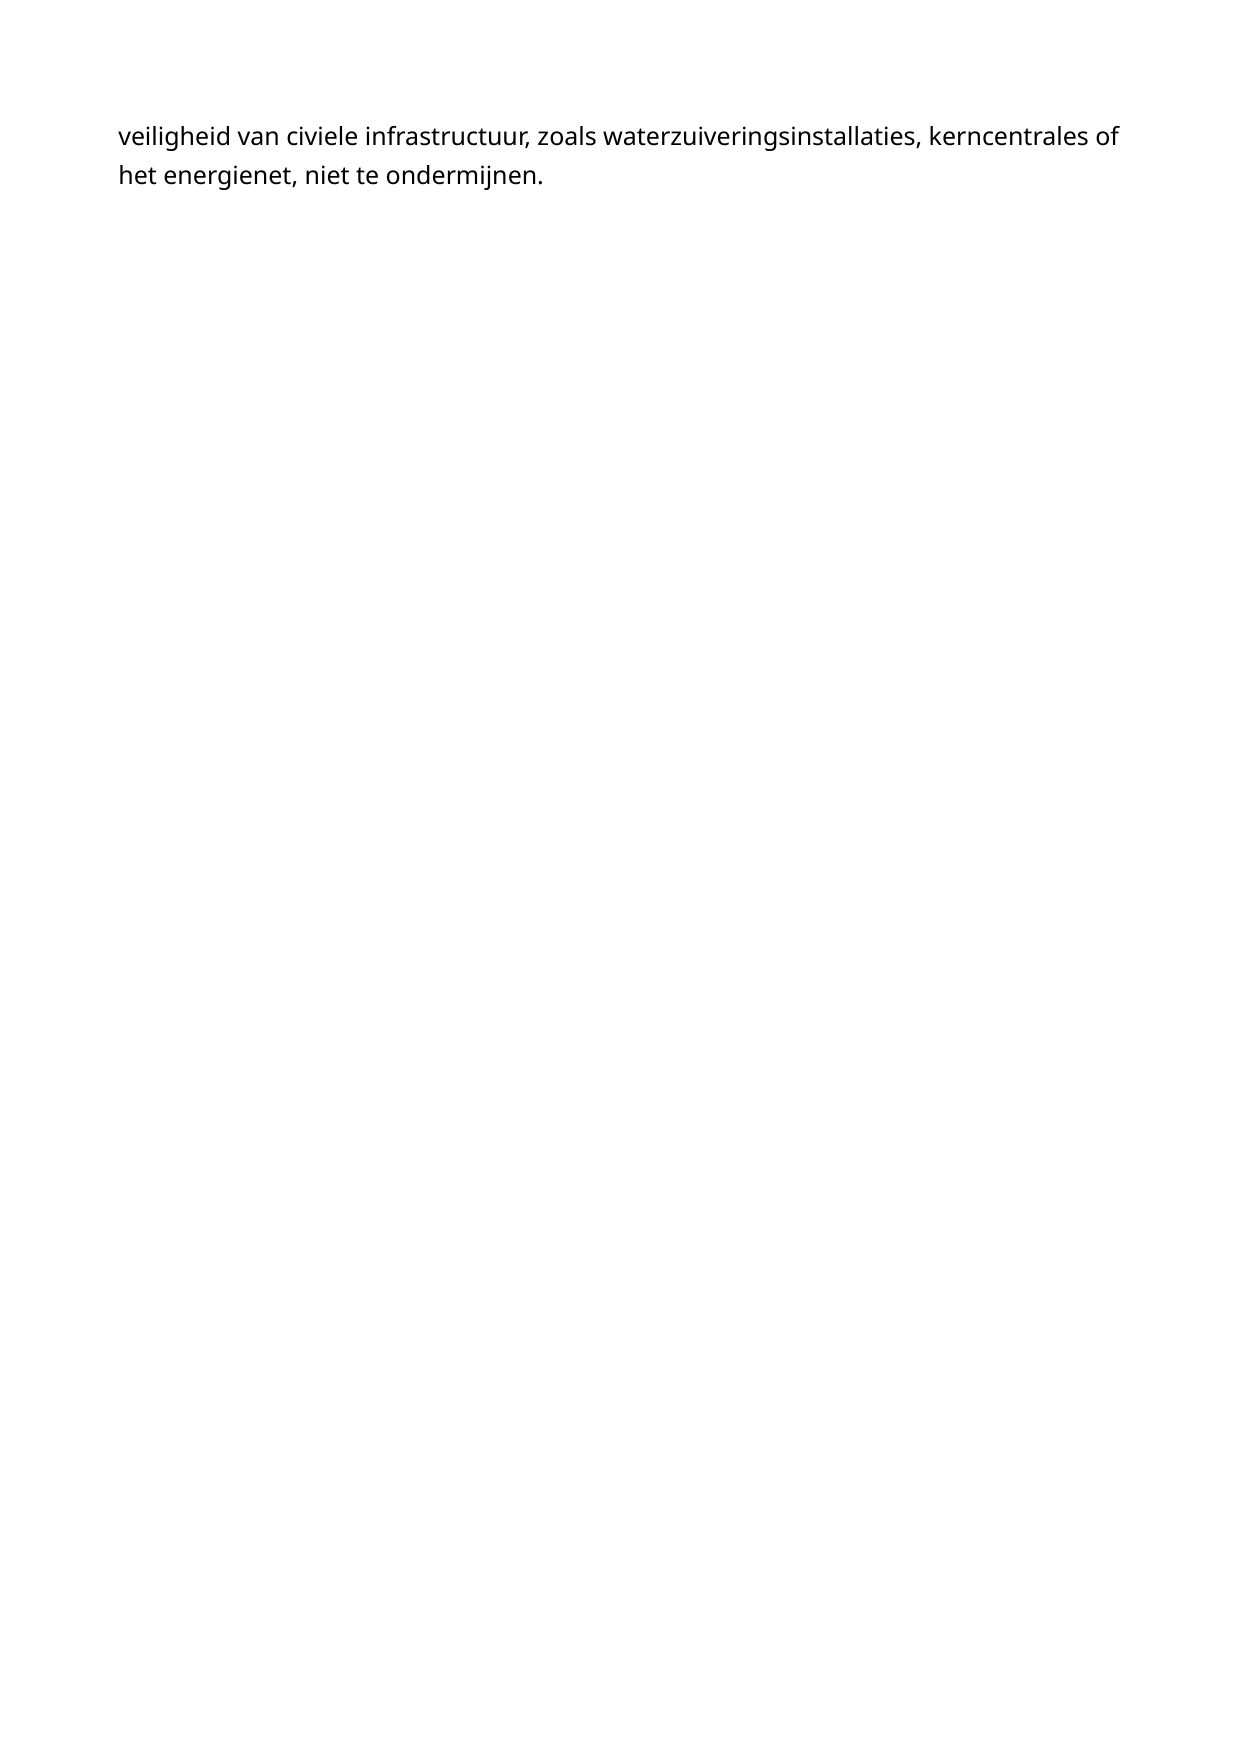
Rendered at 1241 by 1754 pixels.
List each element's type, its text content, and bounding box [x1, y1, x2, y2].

text veiligheid van civiele infrastructuur, zoals waterzuiveringsinstallaties, kerncentrales of het energienet, niet te ondermijnen. [118, 118, 1122, 191]
